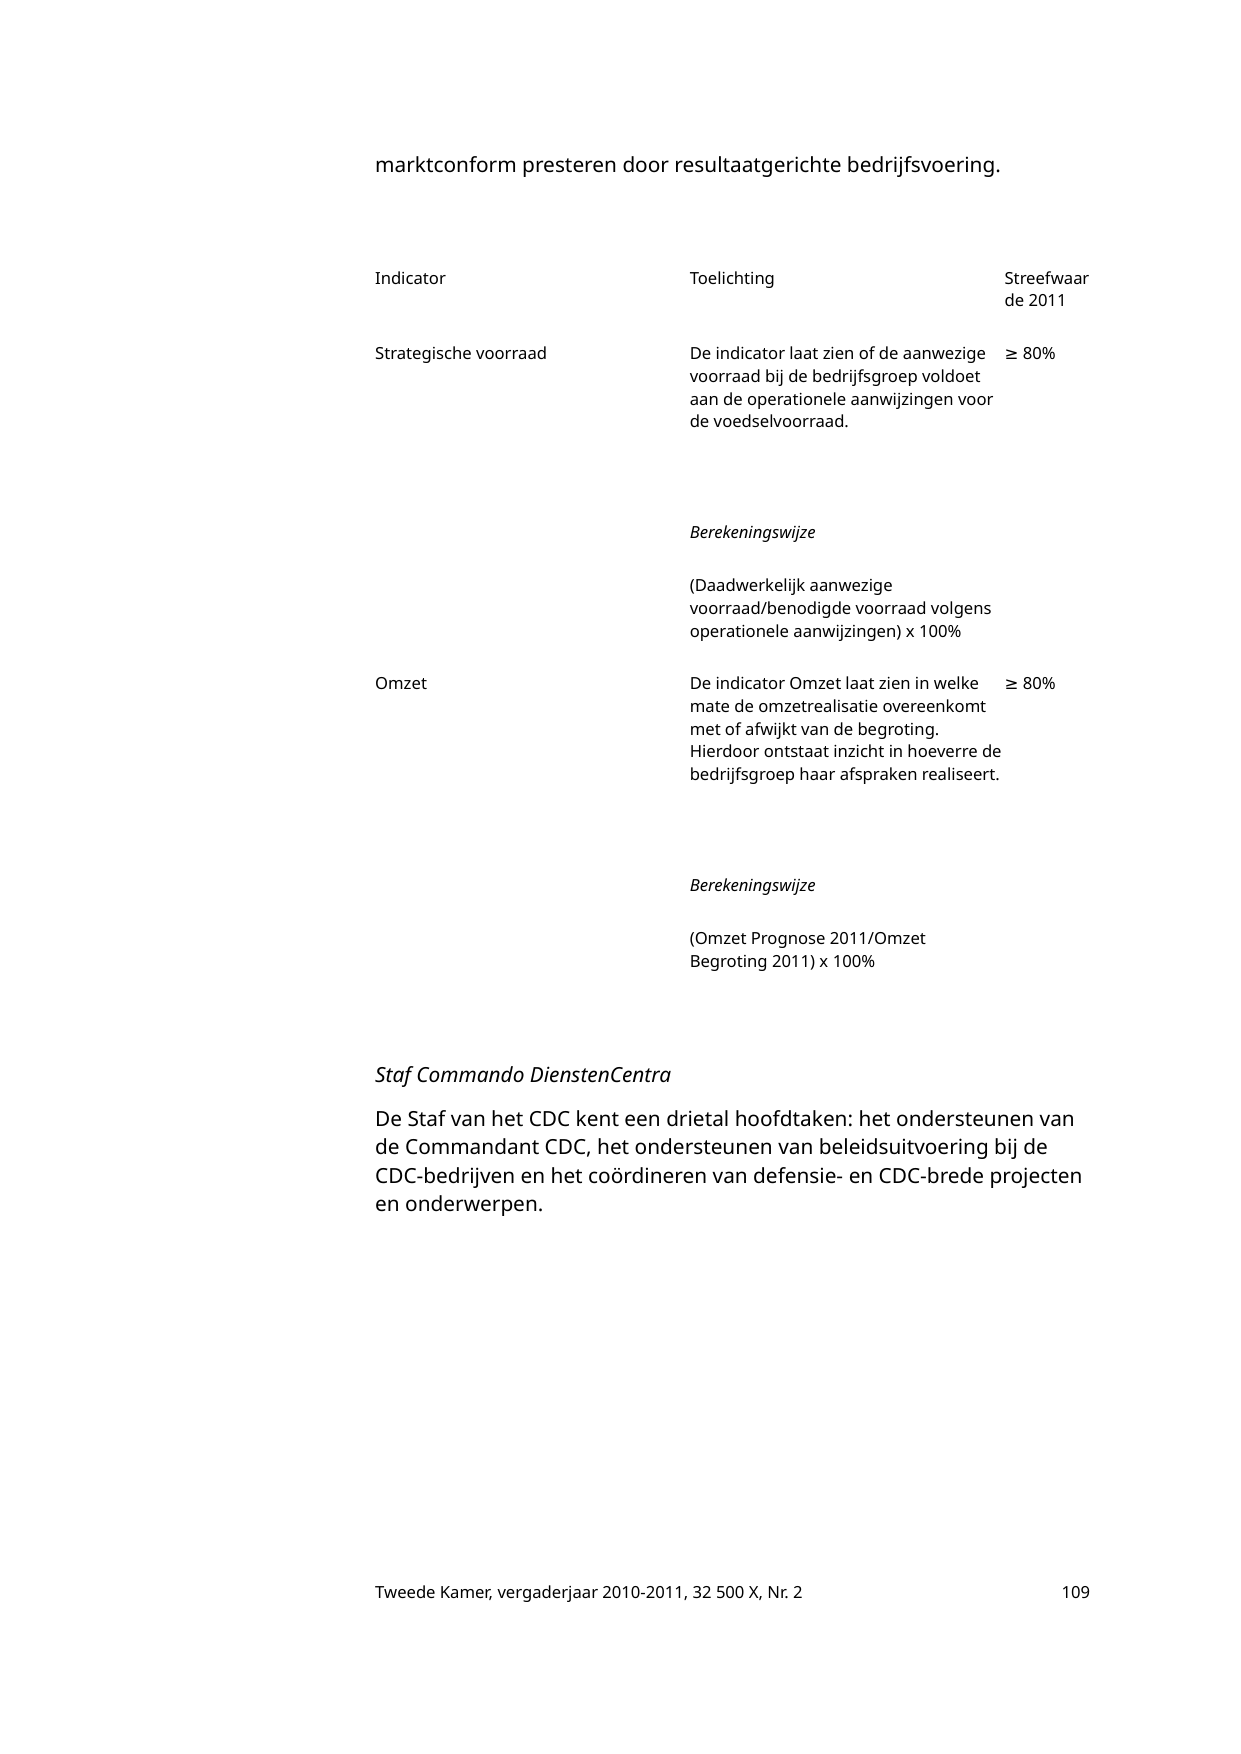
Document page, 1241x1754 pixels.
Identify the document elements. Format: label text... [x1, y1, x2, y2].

table_cell Berekeningswijze (Daadwerkelijk aanwezige voorraad/benodigde voorraad volgens operationele aanwijzingen) x 100% [690, 521, 1004, 672]
table_cell [375, 463, 689, 521]
table_cell [690, 815, 1004, 874]
table_cell [1004, 521, 1090, 672]
table_cell ≥ 80% [1004, 342, 1090, 463]
table_cell [375, 815, 689, 874]
table_header Streefwaarde 2011 [1004, 266, 1090, 342]
table_cell [375, 874, 689, 1002]
table_cell Berekeningswijze (Omzet Prognose 2011/Omzet Begroting 2011) x 100% [690, 874, 1004, 1002]
table_cell De indicator Omzet laat zien in welke mate de omzetrealisatie overeenkomt met of afwijkt van de begroting. Hierdoor ontstaat inzicht in hoeverre de bedrijfsgroep haar afspraken realiseert. [690, 672, 1004, 815]
table_cell [1004, 463, 1090, 521]
table_cell De indicator laat zien of de aanwezige voorraad bij de bedrijfsgroep voldoet aan de operationele aanwijzingen voor de voedselvoorraad. [690, 342, 1004, 463]
table_header Toelichting [690, 266, 1004, 342]
table_cell Strategische voorraad [375, 342, 689, 463]
table_cell [1004, 874, 1090, 1002]
table_header Indicator [375, 266, 689, 342]
table_cell [1004, 815, 1090, 874]
text Staf Commando DienstenCentra [375, 1060, 1090, 1089]
table_cell ≥ 80% [1004, 672, 1090, 815]
table_cell Omzet [375, 672, 689, 815]
table_cell [690, 463, 1004, 521]
table_cell [375, 521, 689, 672]
text marktconform presteren door resultaatgerichte bedrijfsvoering. [375, 150, 1090, 178]
text De Staf van het CDC kent een drietal hoofdtaken: het ondersteunen van de Commandant CDC, het ondersteunen van beleidsuitvoering bij de CDC-bedrijven en het coördineren van defensie- en CDC-brede projecten en onderwerpen. [375, 1104, 1090, 1218]
